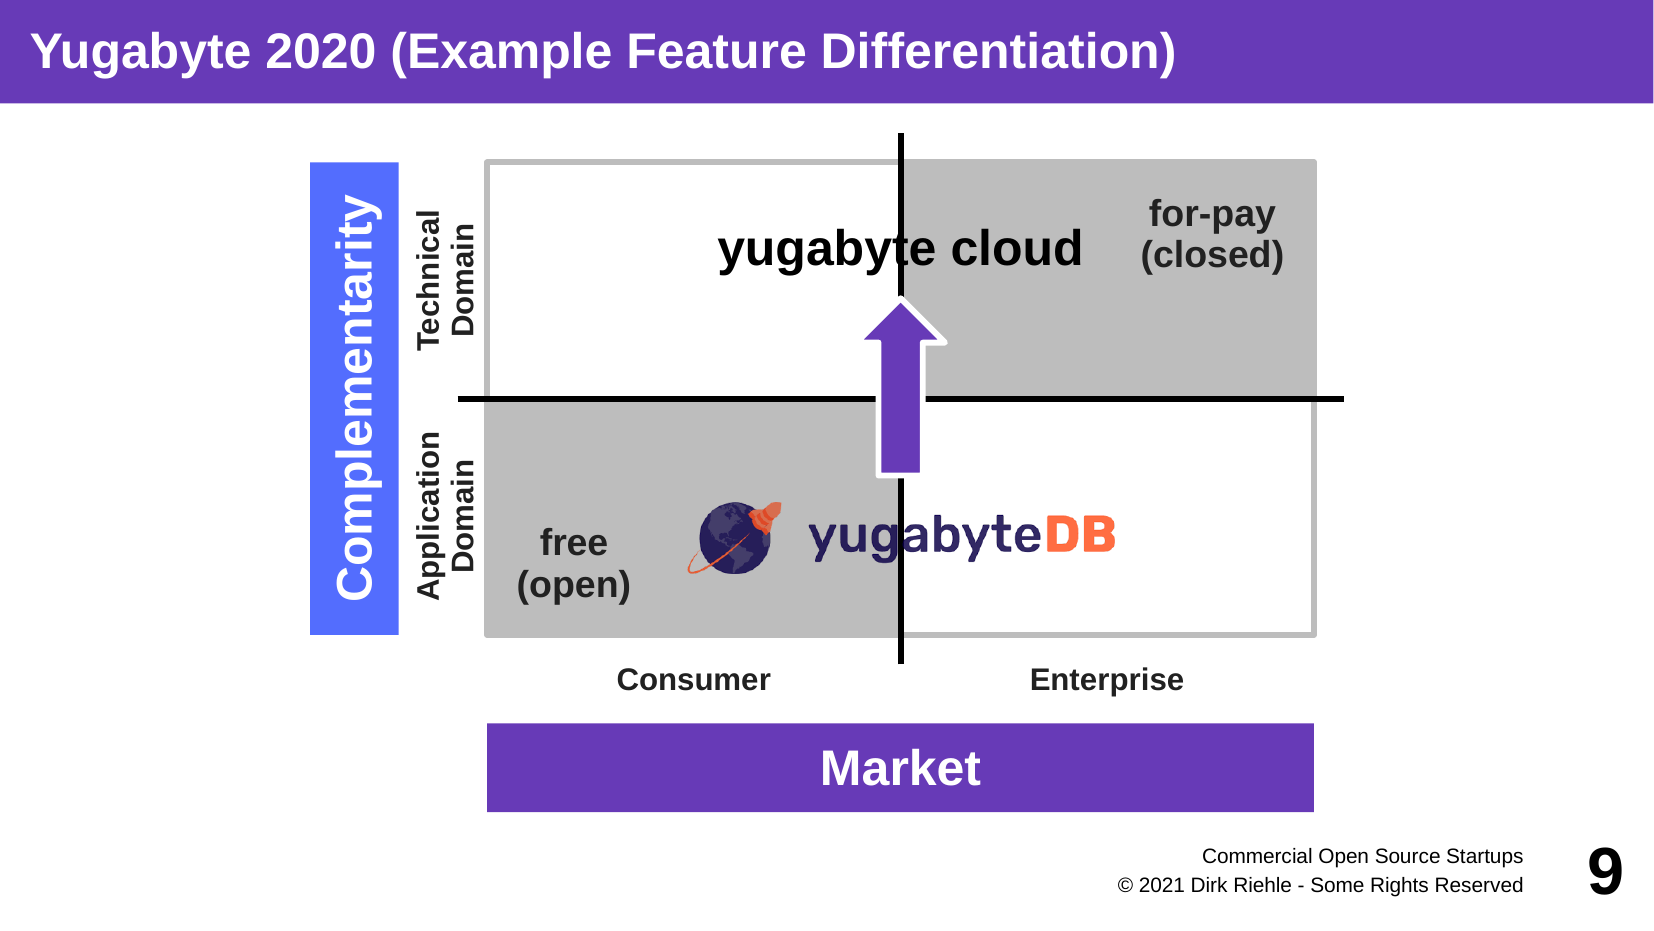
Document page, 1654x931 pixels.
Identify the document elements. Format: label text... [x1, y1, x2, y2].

text_box free (open) [490, 402, 898, 632]
text_box [490, 165, 1311, 632]
text_box yugabyte cloud [605, 188, 1196, 308]
text_box Consumer [487, 638, 900, 723]
text_box Technical Domain [399, 162, 484, 398]
text_box Application Domain [398, 398, 488, 635]
text_box Complementarity [310, 162, 399, 635]
title Yugabyte 2020 (Example Feature Differentiation) [0, 0, 1654, 104]
picture [687, 502, 1115, 574]
text_box for-pay (closed) [904, 165, 1311, 396]
text_box Enterprise [900, 638, 1314, 723]
text_box Market [487, 723, 1314, 813]
